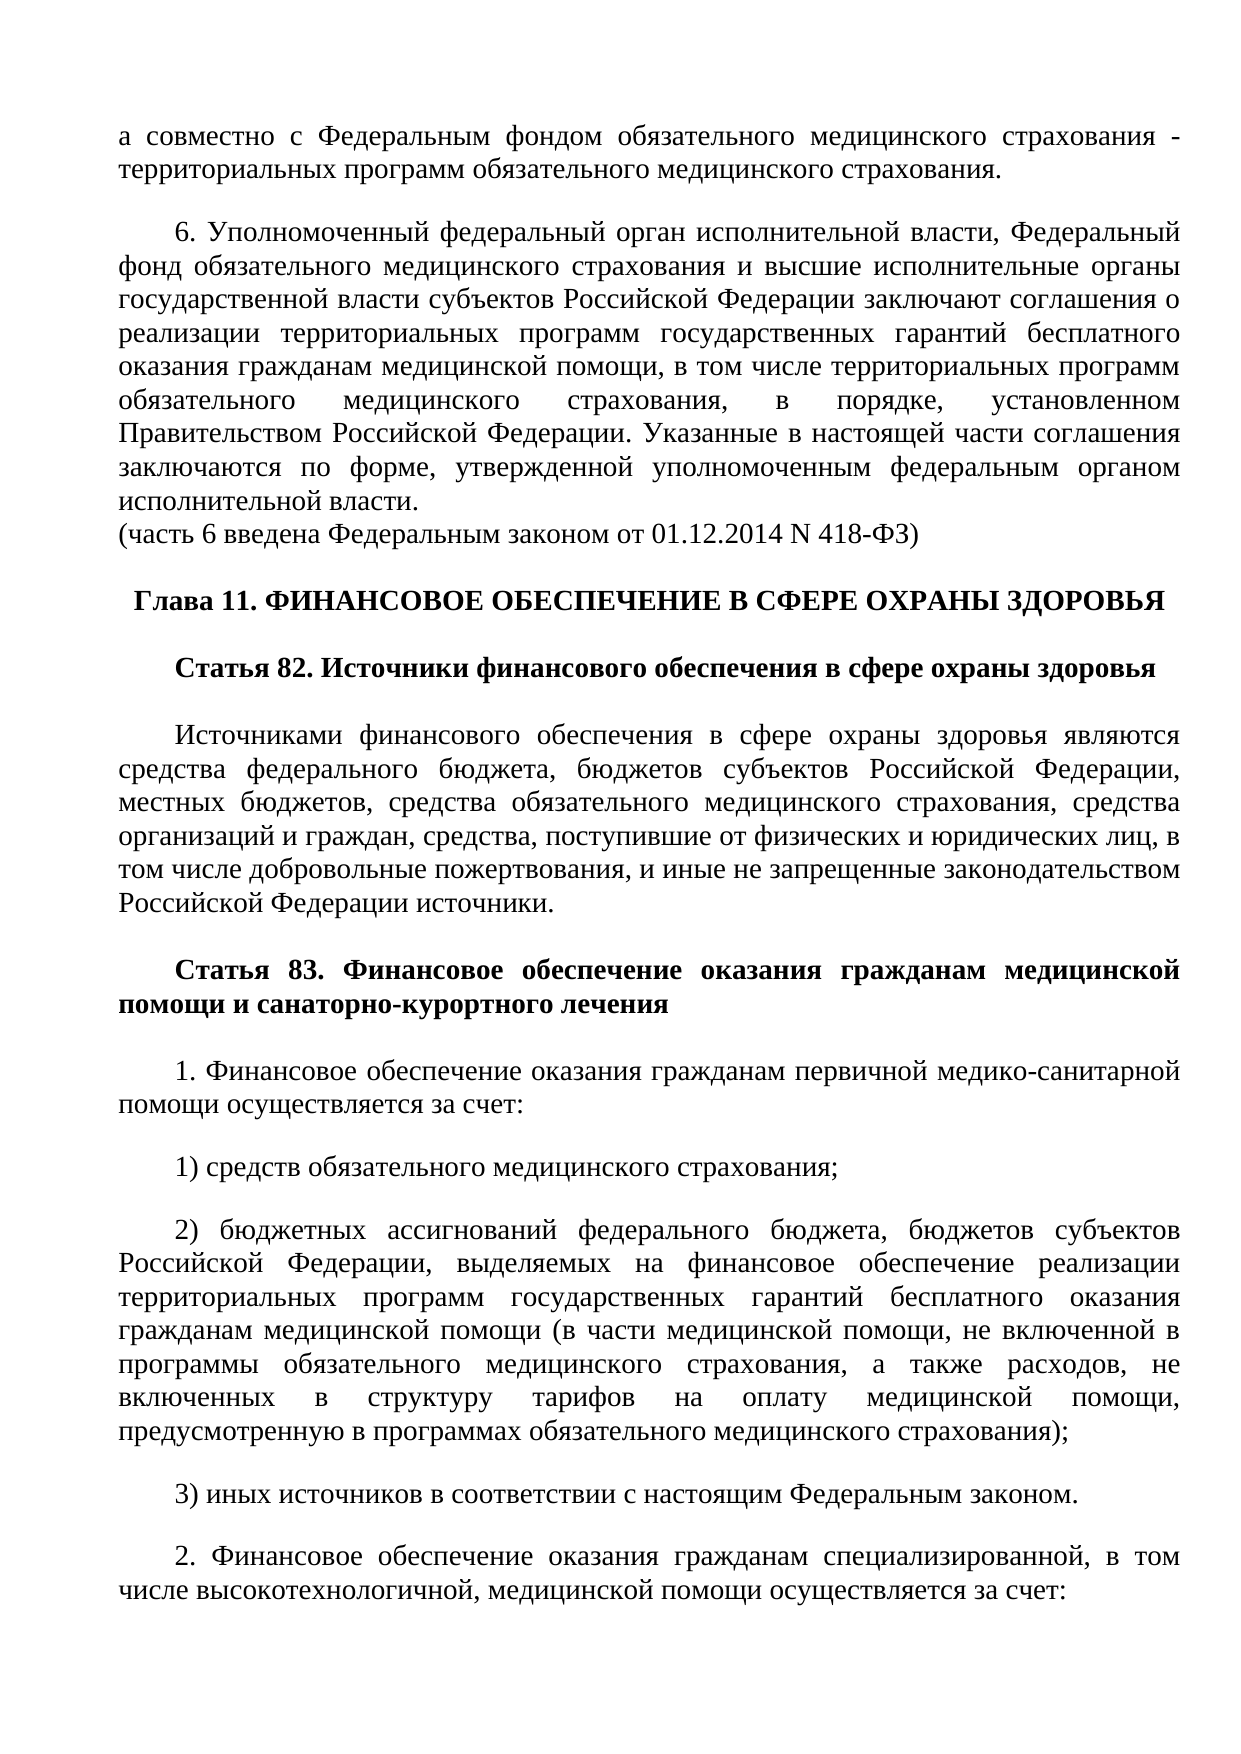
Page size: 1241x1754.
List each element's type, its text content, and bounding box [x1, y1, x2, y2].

title Статья 83. Финансовое обеспечение оказания гражданам медицинской помощи и санаторно-курортного лечения [118, 952, 1181, 1019]
text 1) средств обязательного медицинского страхования; [118, 1149, 1181, 1183]
text (часть 6 введена Федеральным законом от 01.12.2014 N 418-ФЗ) [118, 516, 1181, 550]
text а совместно с Федеральным фондом обязательного медицинского страхования - территориальных программ обязательного медицинского страхования. [118, 118, 1181, 185]
text 1. Финансовое обеспечение оказания гражданам первичной медико-санитарной помощи осуществляется за счет: [118, 1053, 1181, 1120]
text 2. Финансовое обеспечение оказания гражданам специализированной, в том числе высокотехнологичной, медицинской помощи осуществляется за счет: [118, 1538, 1181, 1606]
text 3) иных источников в соответствии с настоящим Федеральным законом. [118, 1476, 1181, 1509]
text Источниками финансового обеспечения в сфере охраны здоровья являются средства федерального бюджета, бюджетов субъектов Российской Федерации, местных бюджетов, средства обязательного медицинского страхования, средства организаций и граждан, средства, поступившие от физических и юридических лиц, в том числе добровольные пожертвования, и иные не запрещенные законодательством Российской Федерации источники. [118, 717, 1181, 919]
text 2) бюджетных ассигнований федерального бюджета, бюджетов субъектов Российской Федерации, выделяемых на финансовое обеспечение реализации территориальных программ государственных гарантий бесплатного оказания гражданам медицинской помощи (в части медицинской помощи, не включенной в программы обязательного медицинского страхования, а также расходов, не включенных в структуру тарифов на оплату медицинской помощи, предусмотренную в программах обязательного медицинского страхования); [118, 1212, 1181, 1447]
title Статья 82. Источники финансового обеспечения в сфере охраны здоровья [118, 650, 1181, 684]
title Глава 11. ФИНАНСОВОЕ ОБЕСПЕЧЕНИЕ В СФЕРЕ ОХРАНЫ ЗДОРОВЬЯ [118, 583, 1181, 617]
text 6. Уполномоченный федеральный орган исполнительной власти, Федеральный фонд обязательного медицинского страхования и высшие исполнительные органы государственной власти субъектов Российской Федерации заключают соглашения о реализации территориальных программ государственных гарантий бесплатного оказания гражданам медицинской помощи, в том числе территориальных программ обязательного медицинского страхования, в порядке, установленном Правительством Российской Федерации. Указанные в настоящей части соглашения заключаются по форме, утвержденной уполномоченным федеральным органом исполнительной власти. [118, 214, 1181, 516]
